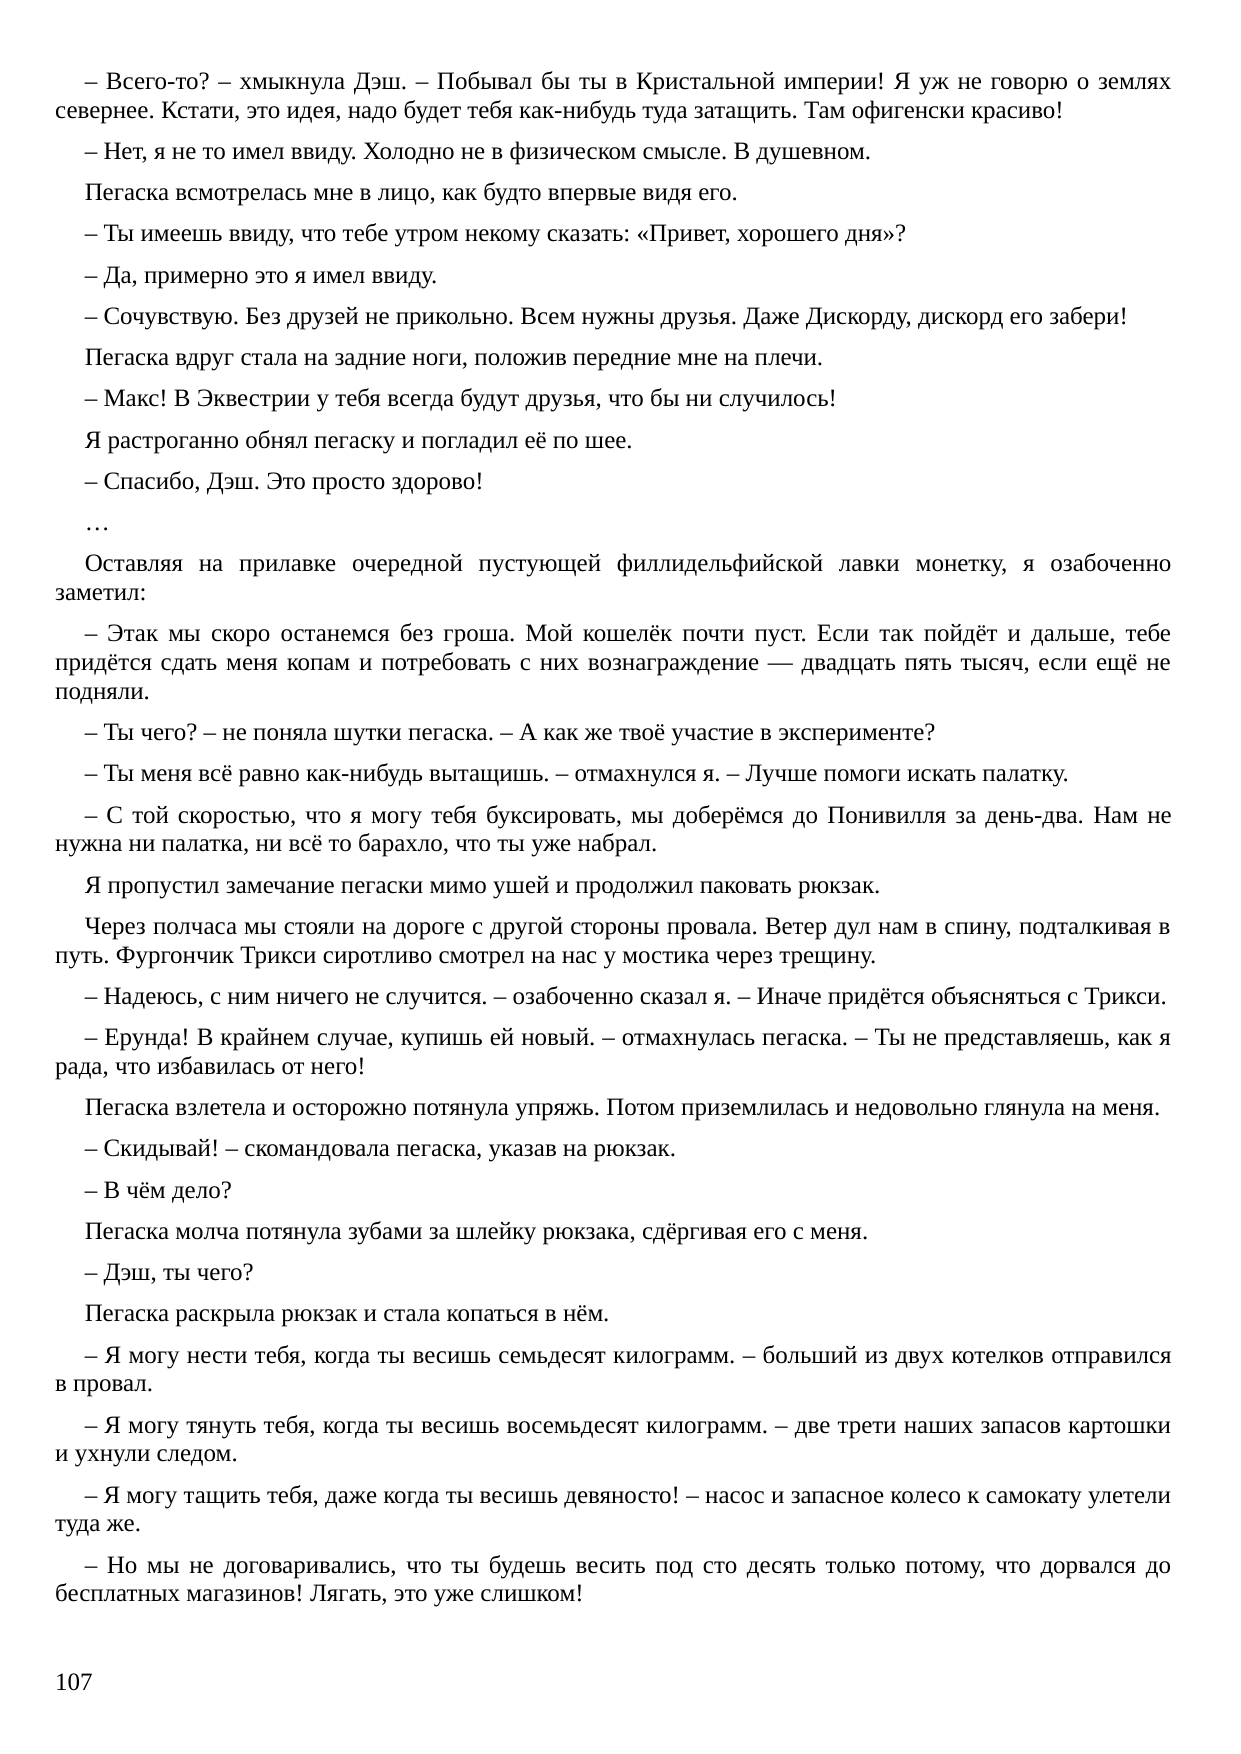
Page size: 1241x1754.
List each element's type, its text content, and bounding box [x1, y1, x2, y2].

text – Дэш, ты чего? [55, 1257, 1173, 1286]
text Пегаска взлетела и осторожно потянула упряжь. Потом приземлилась и недовольно глянула на меня. [55, 1092, 1173, 1121]
text – Этак мы скоро останемся без гроша. Мой кошелёк почти пуст. Если так пойдёт и дальше, тебе придётся сдать меня копам и потребовать с них вознаграждение — двадцать пять тысяч, если ещё не подняли. [55, 618, 1173, 705]
text – Но мы не договаривались, что ты будешь весить под сто десять только потому, что дорвался до бесплатных магазинов! Лягать, это уже слишком! [55, 1550, 1173, 1607]
text Пегаска всмотрелась мне в лицо, как будто впервые видя его. [55, 177, 1173, 206]
text – В чём дело? [55, 1175, 1173, 1203]
text – Да, примерно это я имел ввиду. [55, 260, 1173, 288]
text – Я могу тащить тебя, даже когда ты весишь девяносто! – насос и запасное колесо к самокату улетели туда же. [55, 1480, 1173, 1537]
text Пегаска молча потянула зубами за шлейку рюкзака, сдёргивая его с меня. [55, 1216, 1173, 1245]
text Я растроганно обнял пегаску и погладил её по шее. [55, 425, 1173, 453]
text … [55, 507, 1173, 536]
text – Ты чего? – не поняла шутки пегаска. – А как же твоё участие в эксперименте? [55, 717, 1173, 746]
text – Макс! В Эквестрии у тебя всегда будут друзья, что бы ни случилось! [55, 383, 1173, 412]
text – Я могу нести тебя, когда ты весишь семьдесят килограмм. – больший из двух котелков отправился в провал. [55, 1340, 1173, 1397]
text – Скидывай! – скомандовала пегаска, указав на рюкзак. [55, 1133, 1173, 1162]
text Пегаска вдруг стала на задние ноги, положив передние мне на плечи. [55, 342, 1173, 371]
text – Ерунда! В крайнем случае, купишь ей новый. – отмахнулась пегаска. – Ты не представляешь, как я рада, что избавилась от него! [55, 1022, 1173, 1080]
text – Спасибо, Дэш. Это просто здорово! [55, 466, 1173, 495]
text – Ты меня всё равно как-нибудь вытащишь. – отмахнулся я. – Лучше помоги искать палатку. [55, 758, 1173, 787]
text – Надеюсь, с ним ничего не случится. – озабоченно сказал я. – Иначе придётся объясняться с Трикси. [55, 981, 1173, 1010]
text Через полчаса мы стояли на дороге с другой стороны провала. Ветер дул нам в спину, подталкивая в путь. Фургончик Трикси сиротливо смотрел на нас у мостика через трещину. [55, 911, 1173, 968]
text – Я могу тянуть тебя, когда ты весишь восемьдесят килограмм. – две трети наших запасов картошки и ухнули следом. [55, 1410, 1173, 1467]
text – Ты имеешь ввиду, что тебе утром некому сказать: «Привет, хорошего дня»? [55, 218, 1173, 247]
text – Всего-то? – хмыкнула Дэш. – Побывал бы ты в Кристальной империи! Я уж не говорю о землях севернее. Кстати, это идея, надо будет тебя как-нибудь туда затащить. Там офигенски красиво! [55, 66, 1173, 123]
text – С той скоростью, что я могу тебя буксировать, мы доберёмся до Понивилля за день-два. Нам не нужна ни палатка, ни всё то барахло, что ты уже набрал. [55, 800, 1173, 857]
text Оставляя на прилавке очередной пустующей филлидельфийской лавки монетку, я озабоченно заметил: [55, 548, 1173, 606]
text Пегаска раскрыла рюкзак и стала копаться в нём. [55, 1298, 1173, 1327]
text – Нет, я не то имел ввиду. Холодно не в физическом смысле. В душевном. [55, 136, 1173, 165]
text Я пропустил замечание пегаски мимо ушей и продолжил паковать рюкзак. [55, 870, 1173, 898]
text – Сочувствую. Без друзей не прикольно. Всем нужны друзья. Даже Дискорду, дискорд его забери! [55, 301, 1173, 330]
